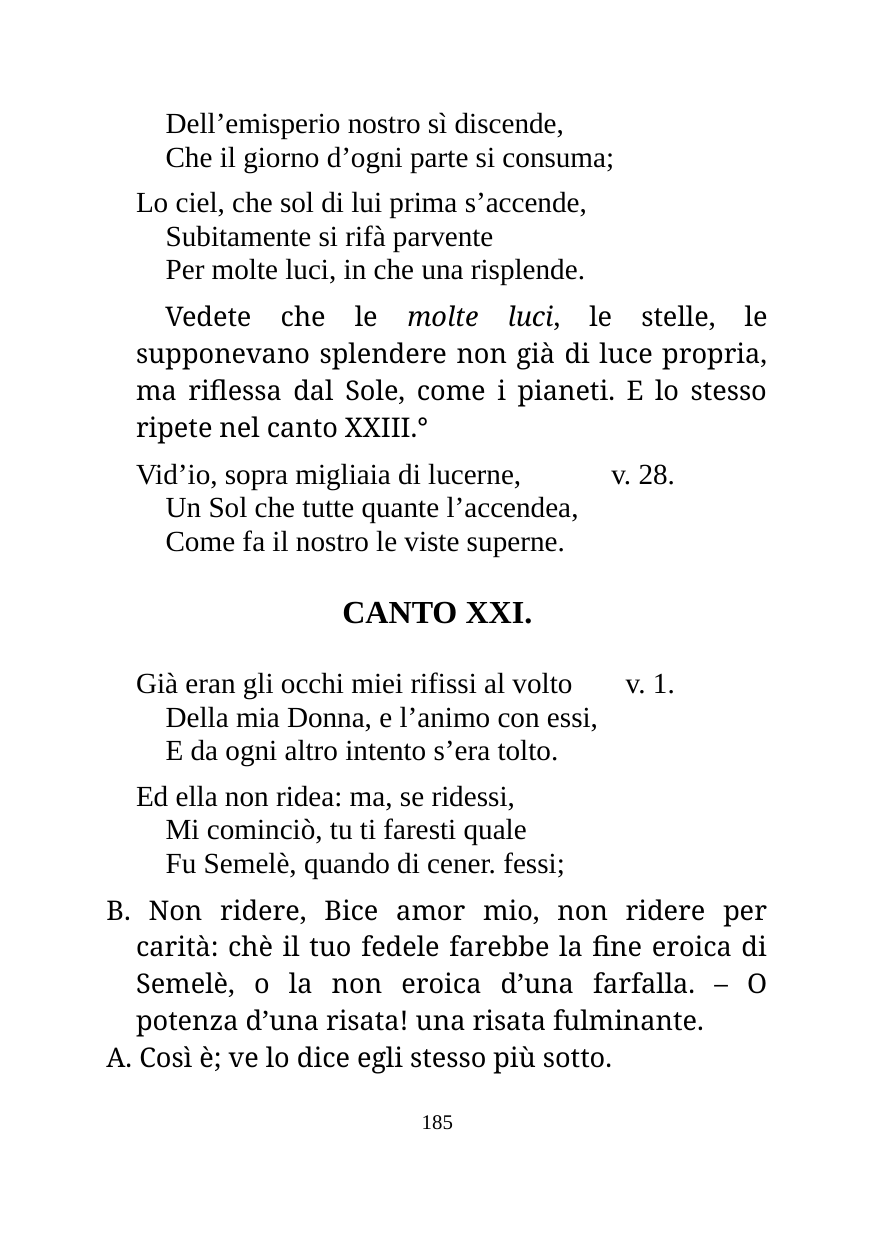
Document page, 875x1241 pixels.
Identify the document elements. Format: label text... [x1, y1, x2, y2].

text B. Non ridere, Bice amor mio, non ridere per carità: chè il tuo fedele farebbe la fine eroica di Semelè, o la non eroica d’una farfalla. – O potenza d’una risata! una risata fulminante. [106, 891, 768, 1038]
text Ed ella non ridea: ma, se ridessi, Mi cominciò, tu ti faresti quale Fu Semelè, quando di cener. fessi; [136, 779, 709, 879]
text Vedete che le molte luci, le stelle, le supponevano splendere non già di luce propria, ma riflessa dal Sole, come i pianeti. E lo stesso ripete nel canto XXIII.° [136, 297, 768, 445]
text Vid’io, sopra migliaia di lucerne, v. 28. Un Sol che tutte quante l’accendea, Come fa il nostro le viste superne. [136, 457, 709, 557]
text Dell’emisperio nostro sì discende, Che il giorno d’ogni parte si consuma; [136, 106, 709, 173]
subtitle CANTO XXI. [106, 594, 768, 631]
text A. Così è; ve lo dice egli stesso più sotto. [106, 1038, 768, 1075]
text Lo ciel, che sol di lui prima s’accende, Subitamente si rifà parvente Per molte luci, in che una risplende. [136, 185, 709, 286]
text Già eran gli occhi miei rifissi al volto v. 1. Della mia Donna, e l’animo con essi, E da ogni altro intento s’era tolto. [136, 666, 709, 767]
